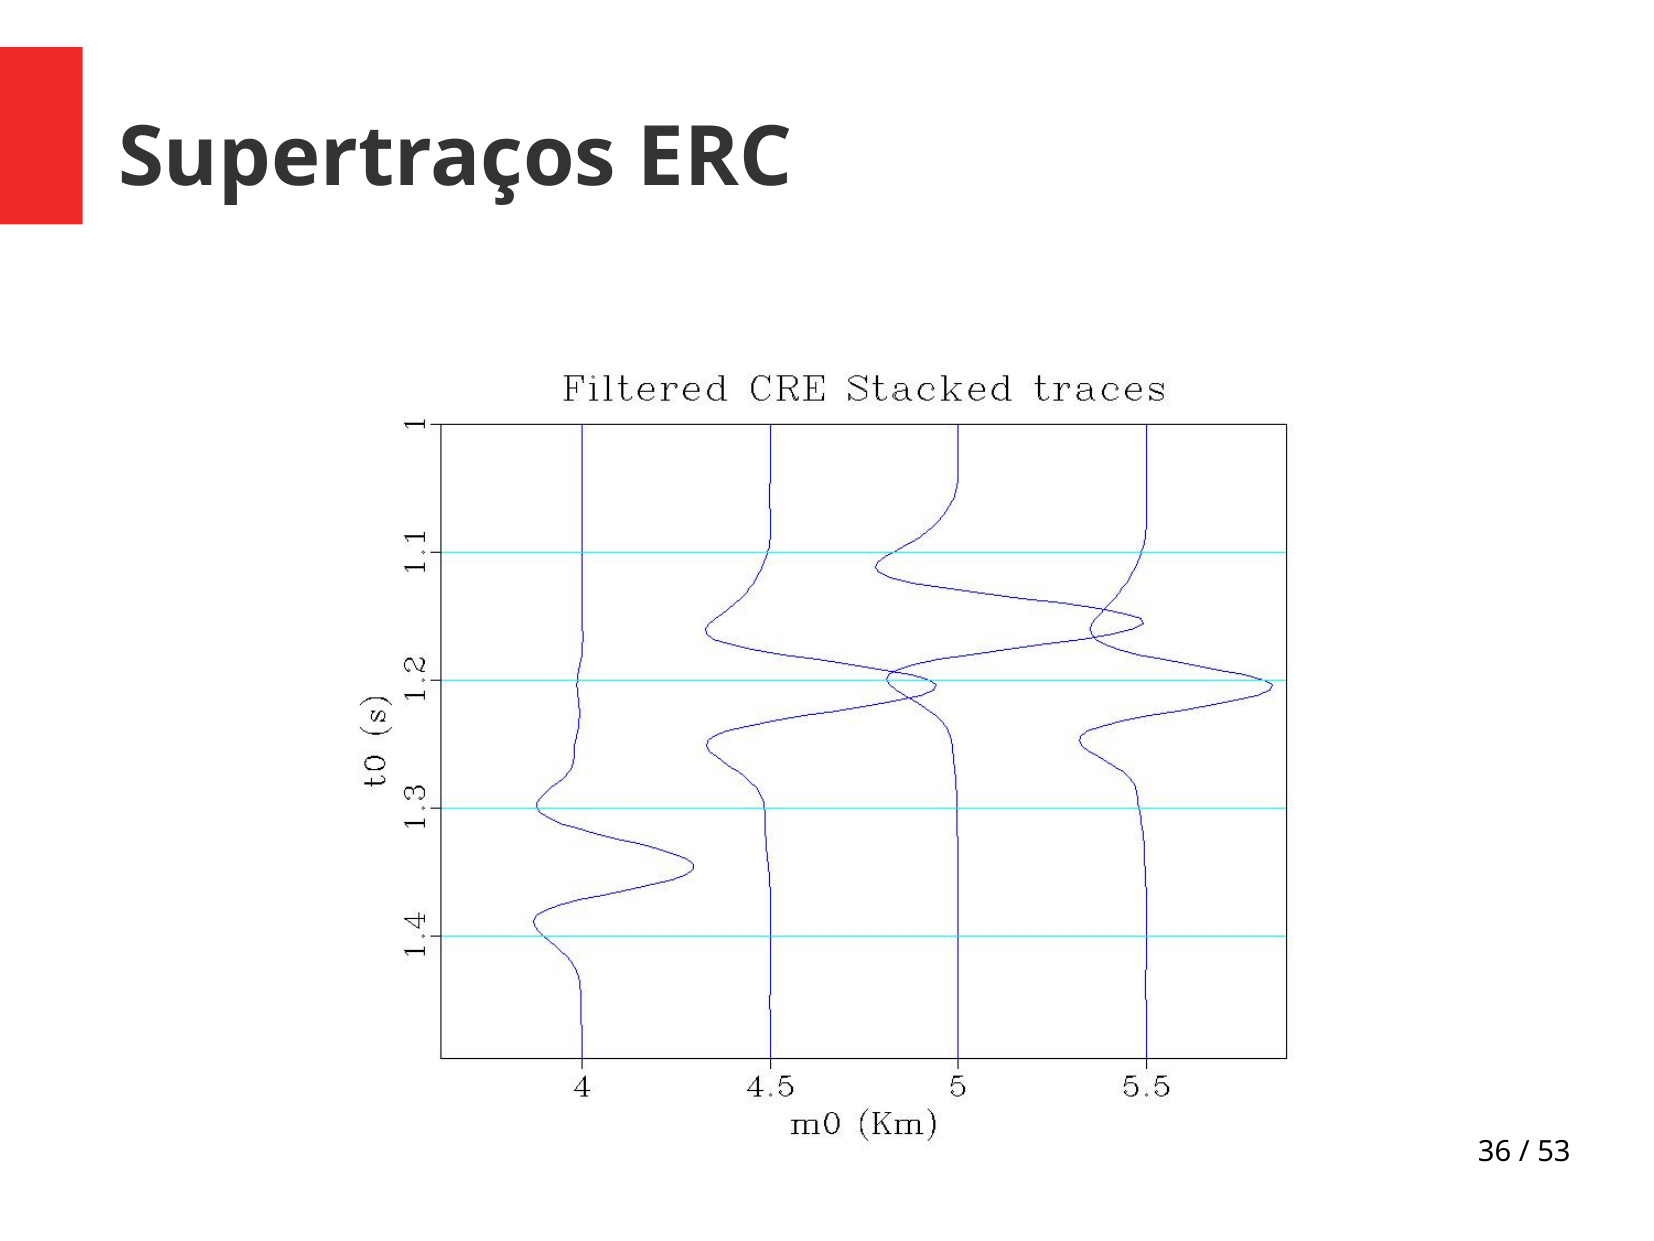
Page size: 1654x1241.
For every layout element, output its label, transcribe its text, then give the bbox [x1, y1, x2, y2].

picture [253, 318, 1382, 1165]
title Supertraços ERC [118, 49, 1571, 257]
